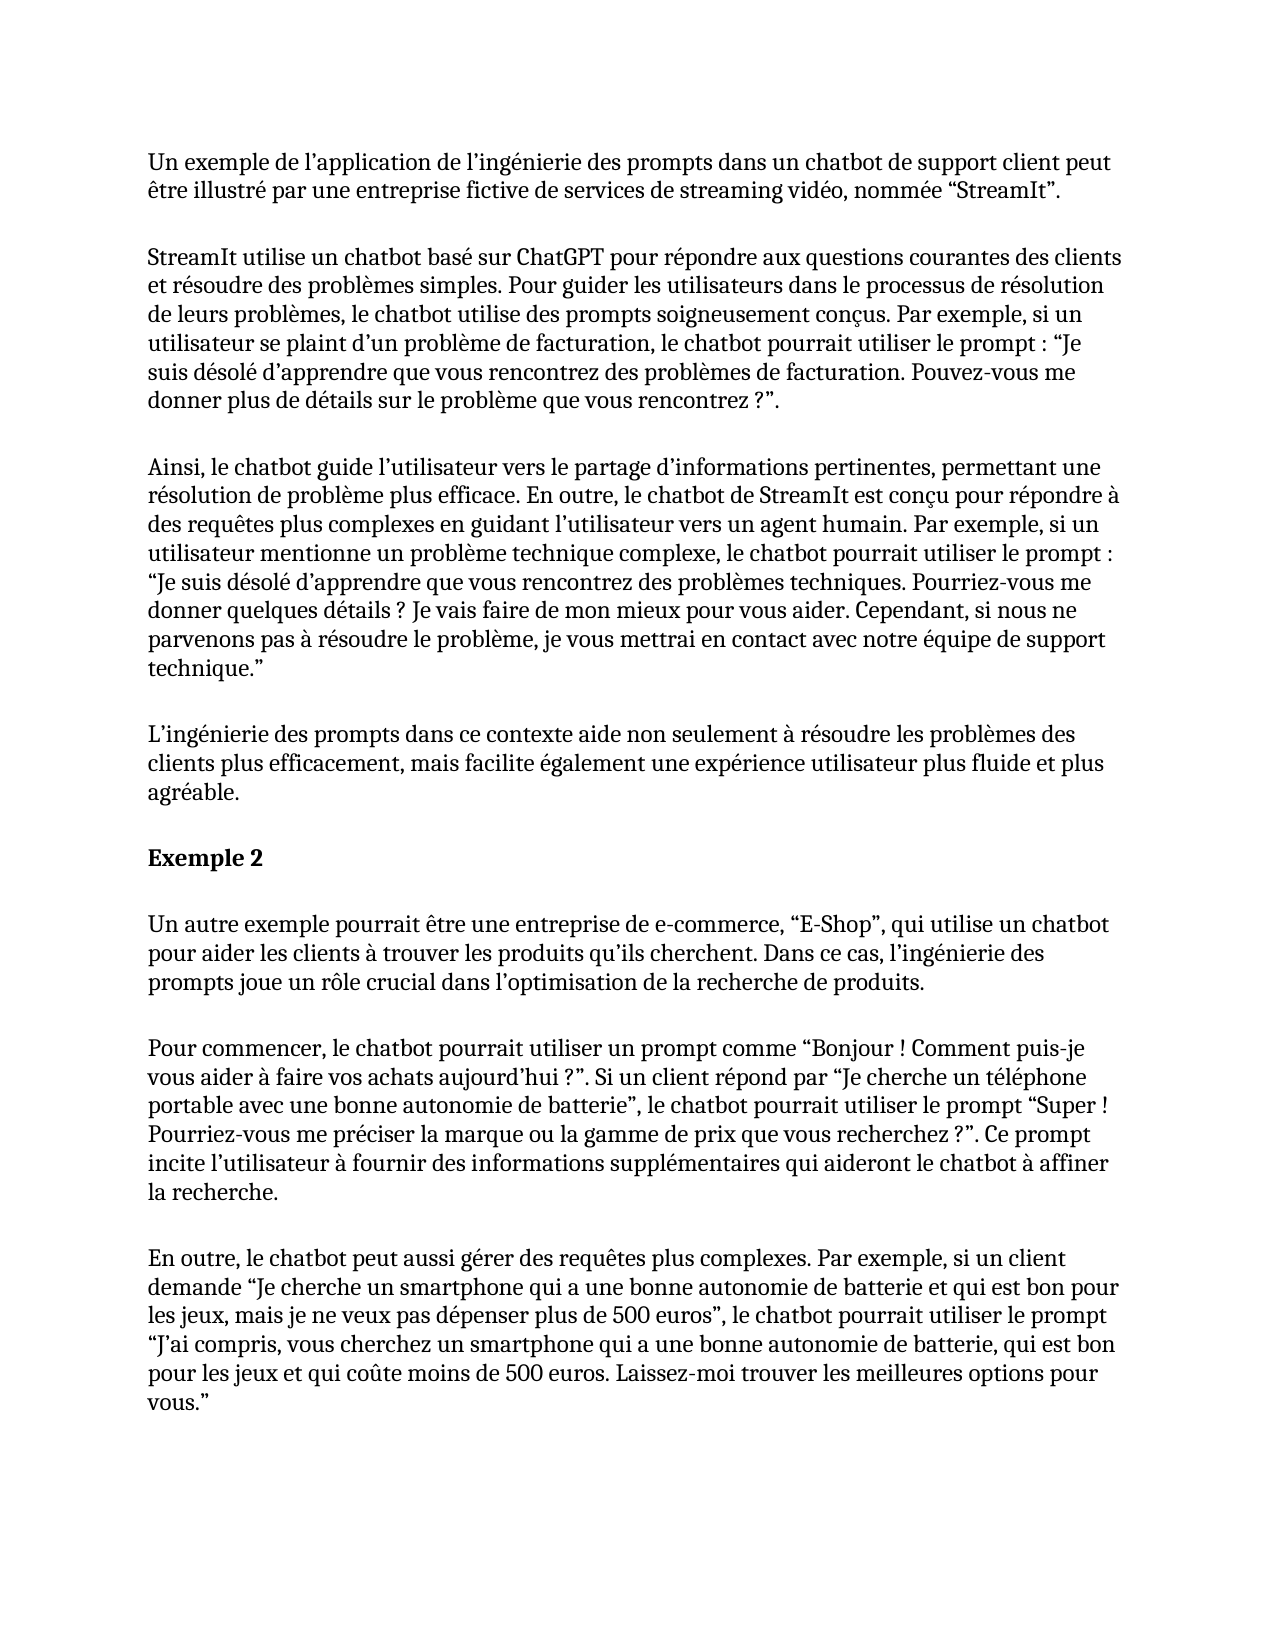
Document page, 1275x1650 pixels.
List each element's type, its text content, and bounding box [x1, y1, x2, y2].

text En outre, le chatbot peut aussi gérer des requêtes plus complexes. Par exemple, si un client demande “Je cherche un smartphone qui a une bonne autonomie de batterie et qui est bon pour les jeux, mais je ne veux pas dépenser plus de 500 euros”, le chatbot pourrait utiliser le prompt “J’ai compris, vous cherchez un smartphone qui a une bonne autonomie de batterie, qui est bon pour les jeux et qui coûte moins de 500 euros. Laissez-moi trouver les meilleures options pour vous.” [148, 1244, 1127, 1416]
text Un exemple de l’application de l’ingénierie des prompts dans un chatbot de support client peut être illustré par une entreprise fictive de services de streaming vidéo, nommée “StreamIt”. [148, 148, 1127, 205]
text Un autre exemple pourrait être une entreprise de e-commerce, “E-Shop”, qui utilise un chatbot pour aider les clients à trouver les produits qu’ils cherchent. Dans ce cas, l’ingénierie des prompts joue un rôle crucial dans l’optimisation de la recherche de produits. [148, 910, 1127, 996]
text Pour commencer, le chatbot pourrait utiliser un prompt comme “Bonjour ! Comment puis-je vous aider à faire vos achats aujourd’hui ?”. Si un client répond par “Je cherche un téléphone portable avec une bonne autonomie de batterie”, le chatbot pourrait utiliser le prompt “Super ! Pourriez-vous me préciser la marque ou la gamme de prix que vous recherchez ?”. Ce prompt incite l’utilisateur à fournir des informations supplémentaires qui aideront le chatbot à affiner la recherche. [148, 1034, 1127, 1206]
text Exemple 2 [148, 844, 1127, 873]
text StreamIt utilise un chatbot basé sur ChatGPT pour répondre aux questions courantes des clients et résoudre des problèmes simples. Pour guider les utilisateurs dans le processus de résolution de leurs problèmes, le chatbot utilise des prompts soigneusement conçus. Par exemple, si un utilisateur se plaint d’un problème de facturation, le chatbot pourrait utiliser le prompt : “Je suis désolé d’apprendre que vous rencontrez des problèmes de facturation. Pouvez-vous me donner plus de détails sur le problème que vous rencontrez ?”. [148, 243, 1127, 415]
text Ainsi, le chatbot guide l’utilisateur vers le partage d’informations pertinentes, permettant une résolution de problème plus efficace. En outre, le chatbot de StreamIt est conçu pour répondre à des requêtes plus complexes en guidant l’utilisateur vers un agent humain. Par exemple, si un utilisateur mentionne un problème technique complexe, le chatbot pourrait utiliser le prompt : “Je suis désolé d’apprendre que vous rencontrez des problèmes techniques. Pourriez-vous me donner quelques détails ? Je vais faire de mon mieux pour vous aider. Cependant, si nous ne parvenons pas à résoudre le problème, je vous mettrai en contact avec notre équipe de support technique.” [148, 453, 1127, 683]
text L’ingénierie des prompts dans ce contexte aide non seulement à résoudre les problèmes des clients plus efficacement, mais facilite également une expérience utilisateur plus fluide et plus agréable. [148, 720, 1127, 806]
